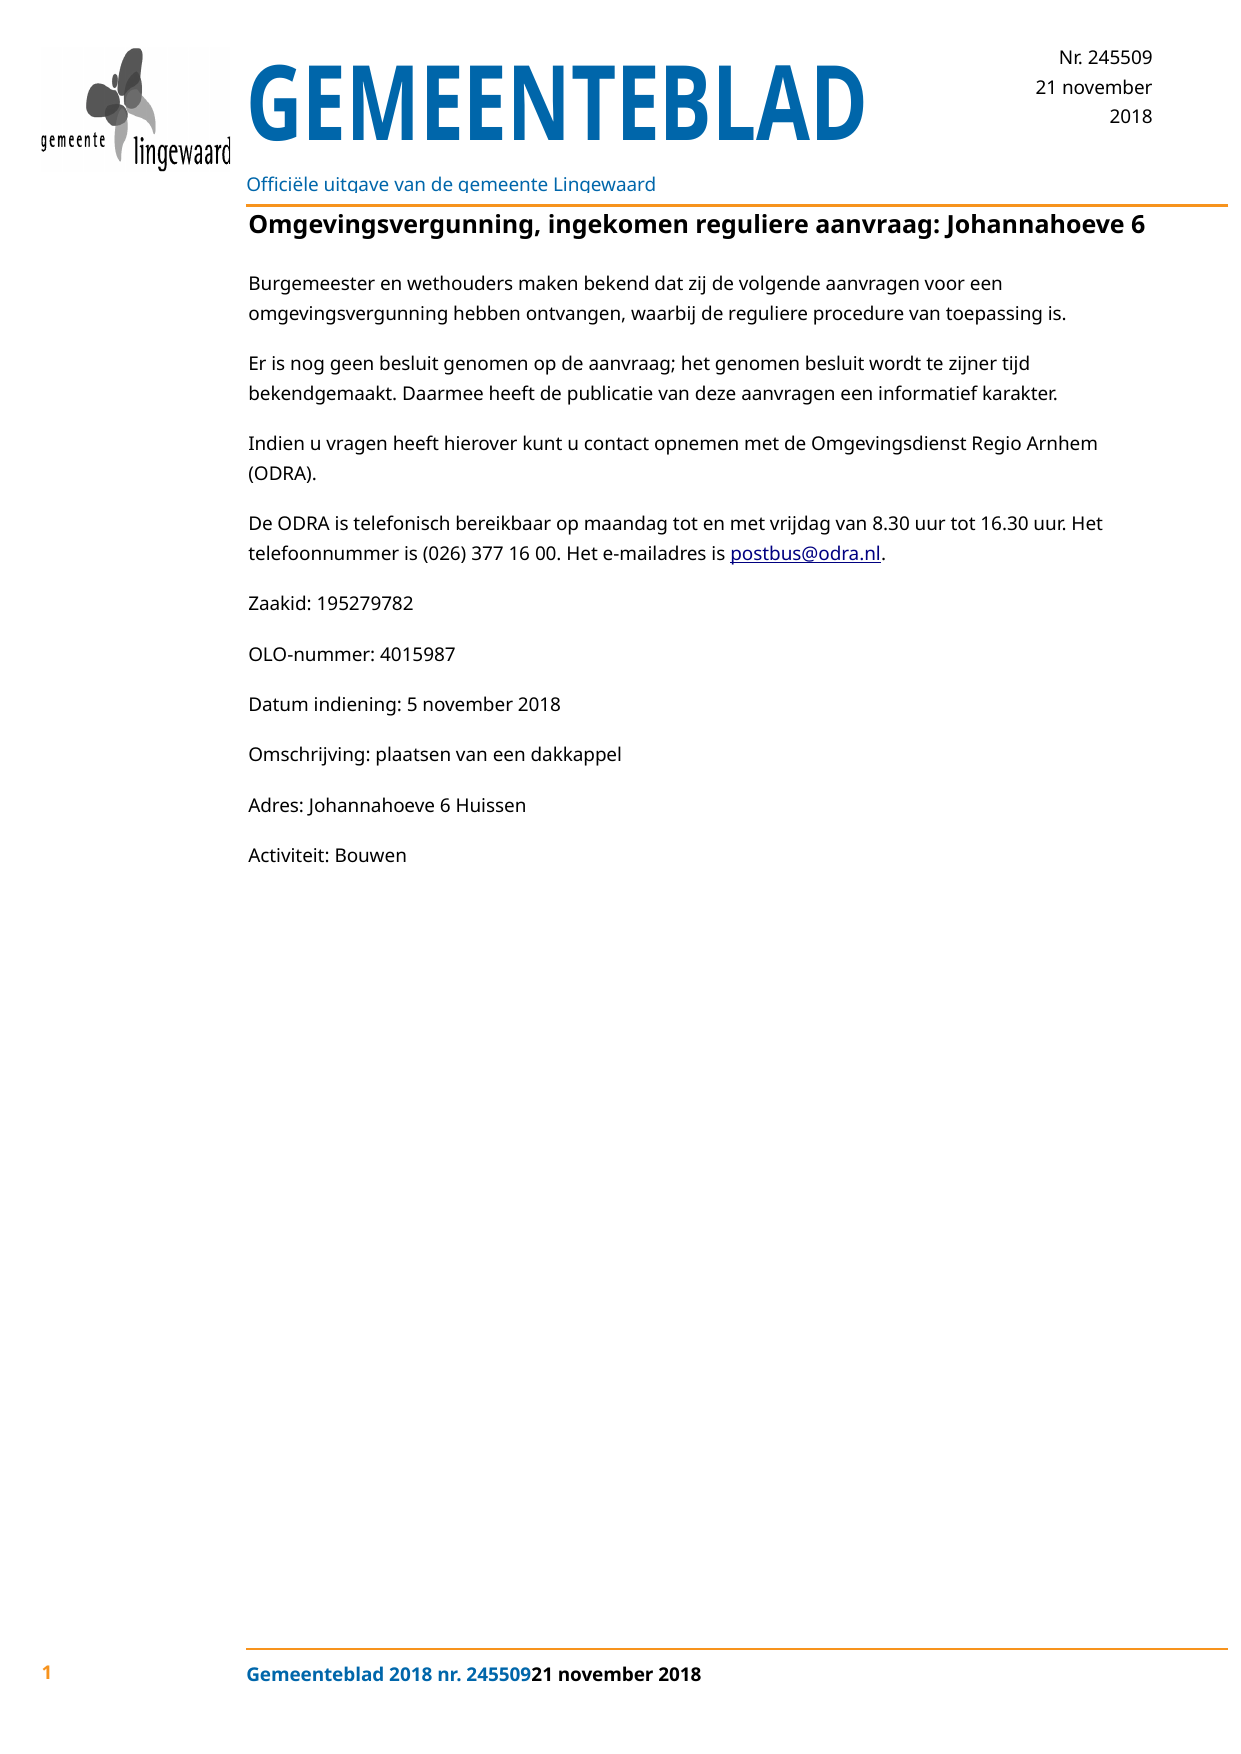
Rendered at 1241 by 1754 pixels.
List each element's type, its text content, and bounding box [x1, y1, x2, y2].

text Omgevingsvergunning, ingekomen reguliere aanvraag: Johannahoeve 6 [248, 207, 1152, 241]
text Indien u vragen heeft hierover kunt u contact opnemen met de Omgevingsdienst Regio Arnhem (ODRA). [248, 430, 1152, 486]
text OLO-nummer: 4015987 [248, 641, 1152, 666]
text Er is nog geen besluit genomen op de aanvraag; het genomen besluit wordt te zijner tijd bekendgemaakt. Daarmee heeft de publicatie van deze aanvragen een informatief karakter. [248, 350, 1152, 406]
text Omschrijving: plaatsen van een dakkappel [248, 742, 1152, 767]
text Burgemeester en wethouders maken bekend dat zij de volgende aanvragen voor een omgevingsvergunning hebben ontvangen, waarbij de reguliere procedure van toepassing is. [248, 270, 1152, 326]
text Adres: Johannahoeve 6 Huissen [248, 792, 1152, 818]
picture [41, 47, 231, 172]
text Zaakid: 195279782 [248, 590, 1152, 616]
text Datum indiening: 5 november 2018 [248, 691, 1152, 717]
text Activiteit: Bouwen [248, 842, 1152, 868]
text De ODRA is telefonisch bereikbaar op maandag tot en met vrijdag van 8.30 uur tot 16.30 uur. Het telefoonnummer is (026) 377 16 00. Het e-mailadres is postbus@odra.nl. [248, 510, 1152, 566]
